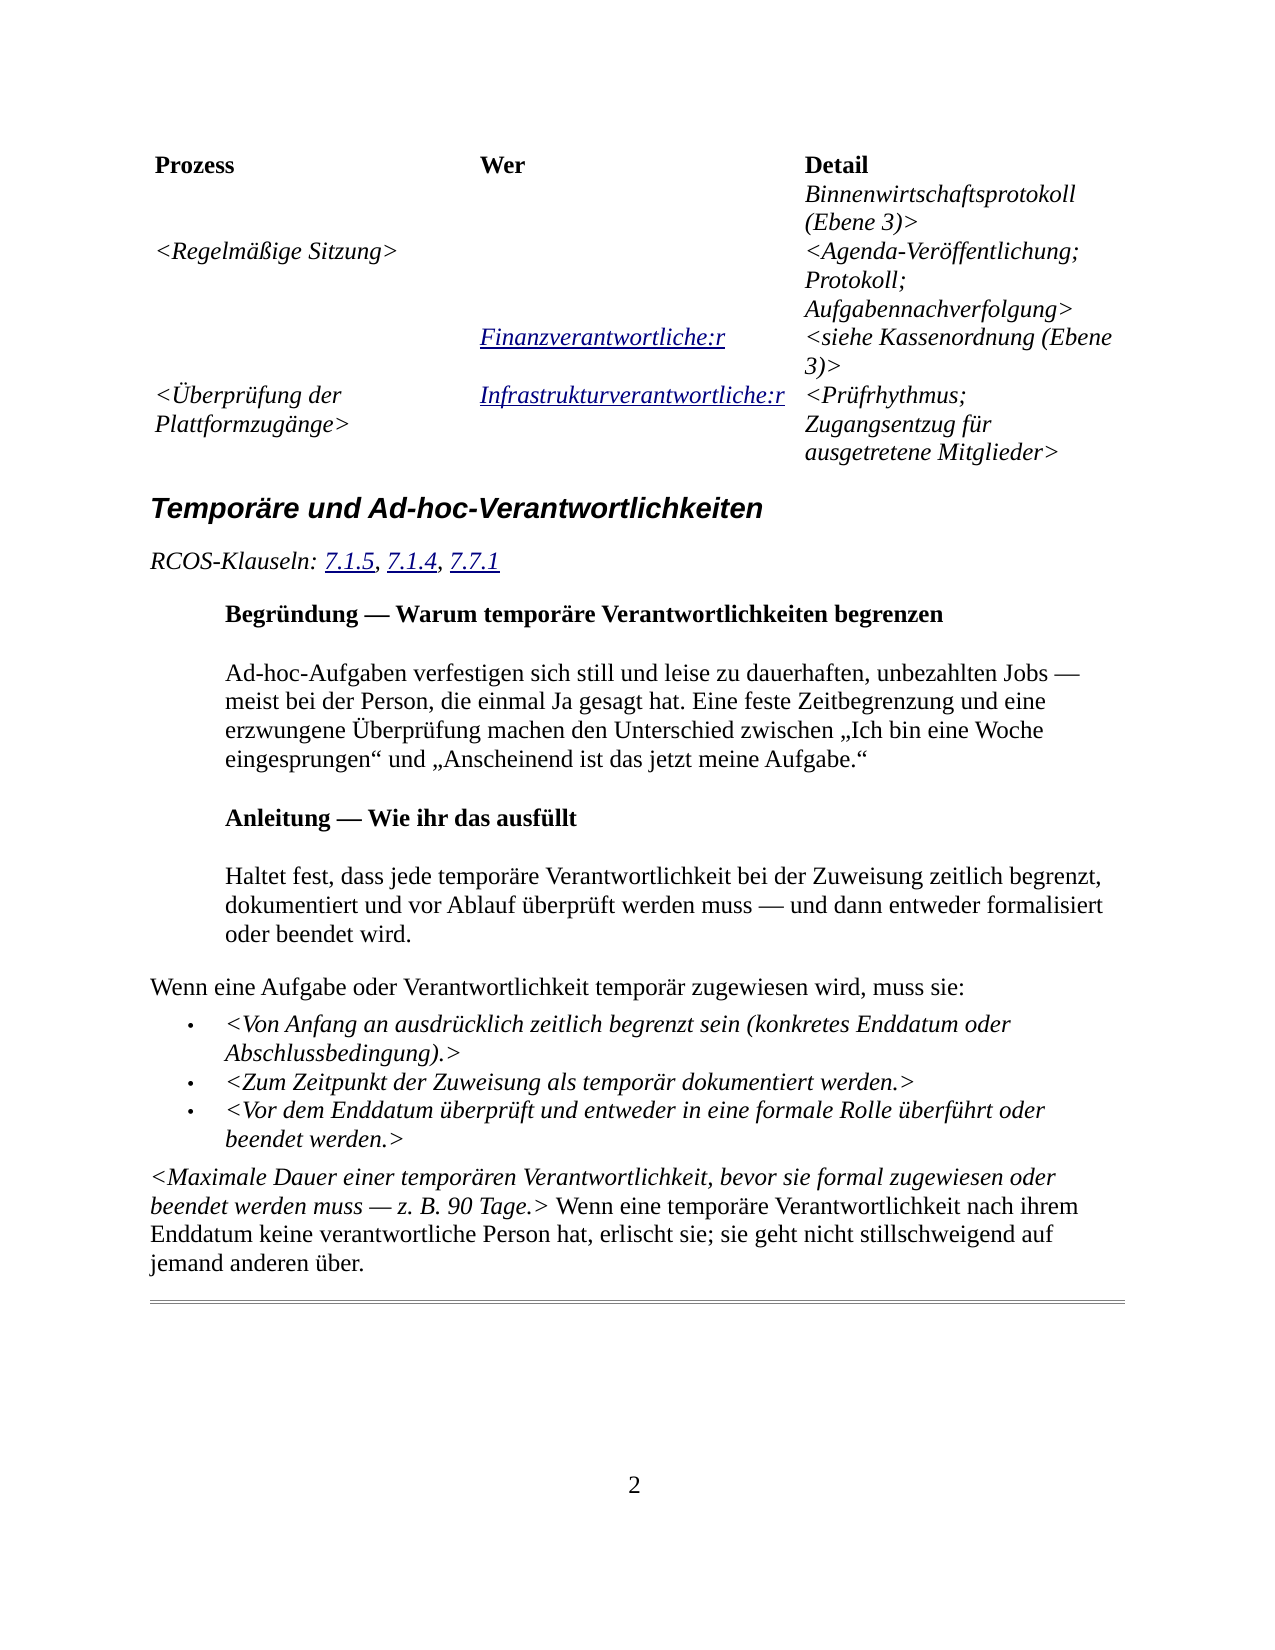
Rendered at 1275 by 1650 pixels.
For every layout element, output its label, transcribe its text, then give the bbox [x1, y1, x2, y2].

table_header Detail [800, 150, 1125, 179]
text Anleitung — Wie ihr das ausfüllt [225, 803, 1125, 831]
table_cell <Agenda-Veröffentlichung; Protokoll; Aufgabennachverfolgung> [800, 236, 1125, 322]
table_cell [475, 179, 800, 236]
table_cell [150, 323, 475, 380]
text Begründung — Warum temporäre Verantwortlichkeiten begrenzen [225, 599, 1125, 628]
table_cell <siehe Kassenordnung (Ebene 3)> [800, 323, 1125, 380]
table_cell <Überprüfung der Plattformzugänge> [150, 380, 475, 466]
text Ad-hoc-Aufgaben verfestigen sich still und leise zu dauerhaften, unbezahlten Jobs — meist bei der Person, die einmal Ja gesagt hat. Eine feste Zeitbegrenzung und eine erzwungene Überprüfung machen den Unterschied zwischen „Ich bin eine Woche eingesprungen“ und „Anscheinend ist das jetzt meine Aufgabe.“ [225, 658, 1125, 773]
list <Von Anfang an ausdrücklich zeitlich begrenzt sein (konkretes Enddatum oder Abschlussbedingung).> [187, 1009, 1125, 1067]
table_cell <Regelmäßige Sitzung> [150, 236, 475, 322]
subtitle Temporäre und Ad-hoc-Verantwortlichkeiten [150, 491, 1125, 525]
table_cell Finanzverantwortliche:r [475, 323, 800, 380]
table_header Wer [475, 150, 800, 179]
list <Zum Zeitpunkt der Zuweisung als temporär dokumentiert werden.> [187, 1067, 1125, 1096]
text Wenn eine Aufgabe oder Verantwortlichkeit temporär zugewiesen wird, muss sie: [150, 972, 1125, 1000]
list <Vor dem Enddatum überprüft und entweder in eine formale Rolle überführt oder beendet werden.> [187, 1096, 1125, 1153]
table_cell <Prüfrhythmus; Zugangsentzug für ausgetretene Mitglieder> [800, 380, 1125, 466]
text RCOS-Klauseln: 7.1.5, 7.1.4, 7.7.1 [150, 546, 1125, 575]
table_header Prozess [150, 150, 475, 179]
table_cell [475, 236, 800, 322]
table_cell [150, 179, 475, 236]
table_cell Infrastrukturverantwortliche:r [475, 380, 800, 466]
text Haltet fest, dass jede temporäre Verantwortlichkeit bei der Zuweisung zeitlich begrenzt, dokumentiert und vor Ablauf überprüft werden muss — und dann entweder formalisiert oder beendet wird. [225, 861, 1125, 948]
table_cell Binnenwirtschaftsprotokoll (Ebene 3)> [800, 179, 1125, 236]
text <Maximale Dauer einer temporären Verantwortlichkeit, bevor sie formal zugewiesen oder beendet werden muss — z. B. 90 Tage.> Wenn eine temporäre Verantwortlichkeit nach ihrem Enddatum keine verantwortliche Person hat, erlischt sie; sie geht nicht stillschweigend auf jemand anderen über. [150, 1162, 1125, 1277]
